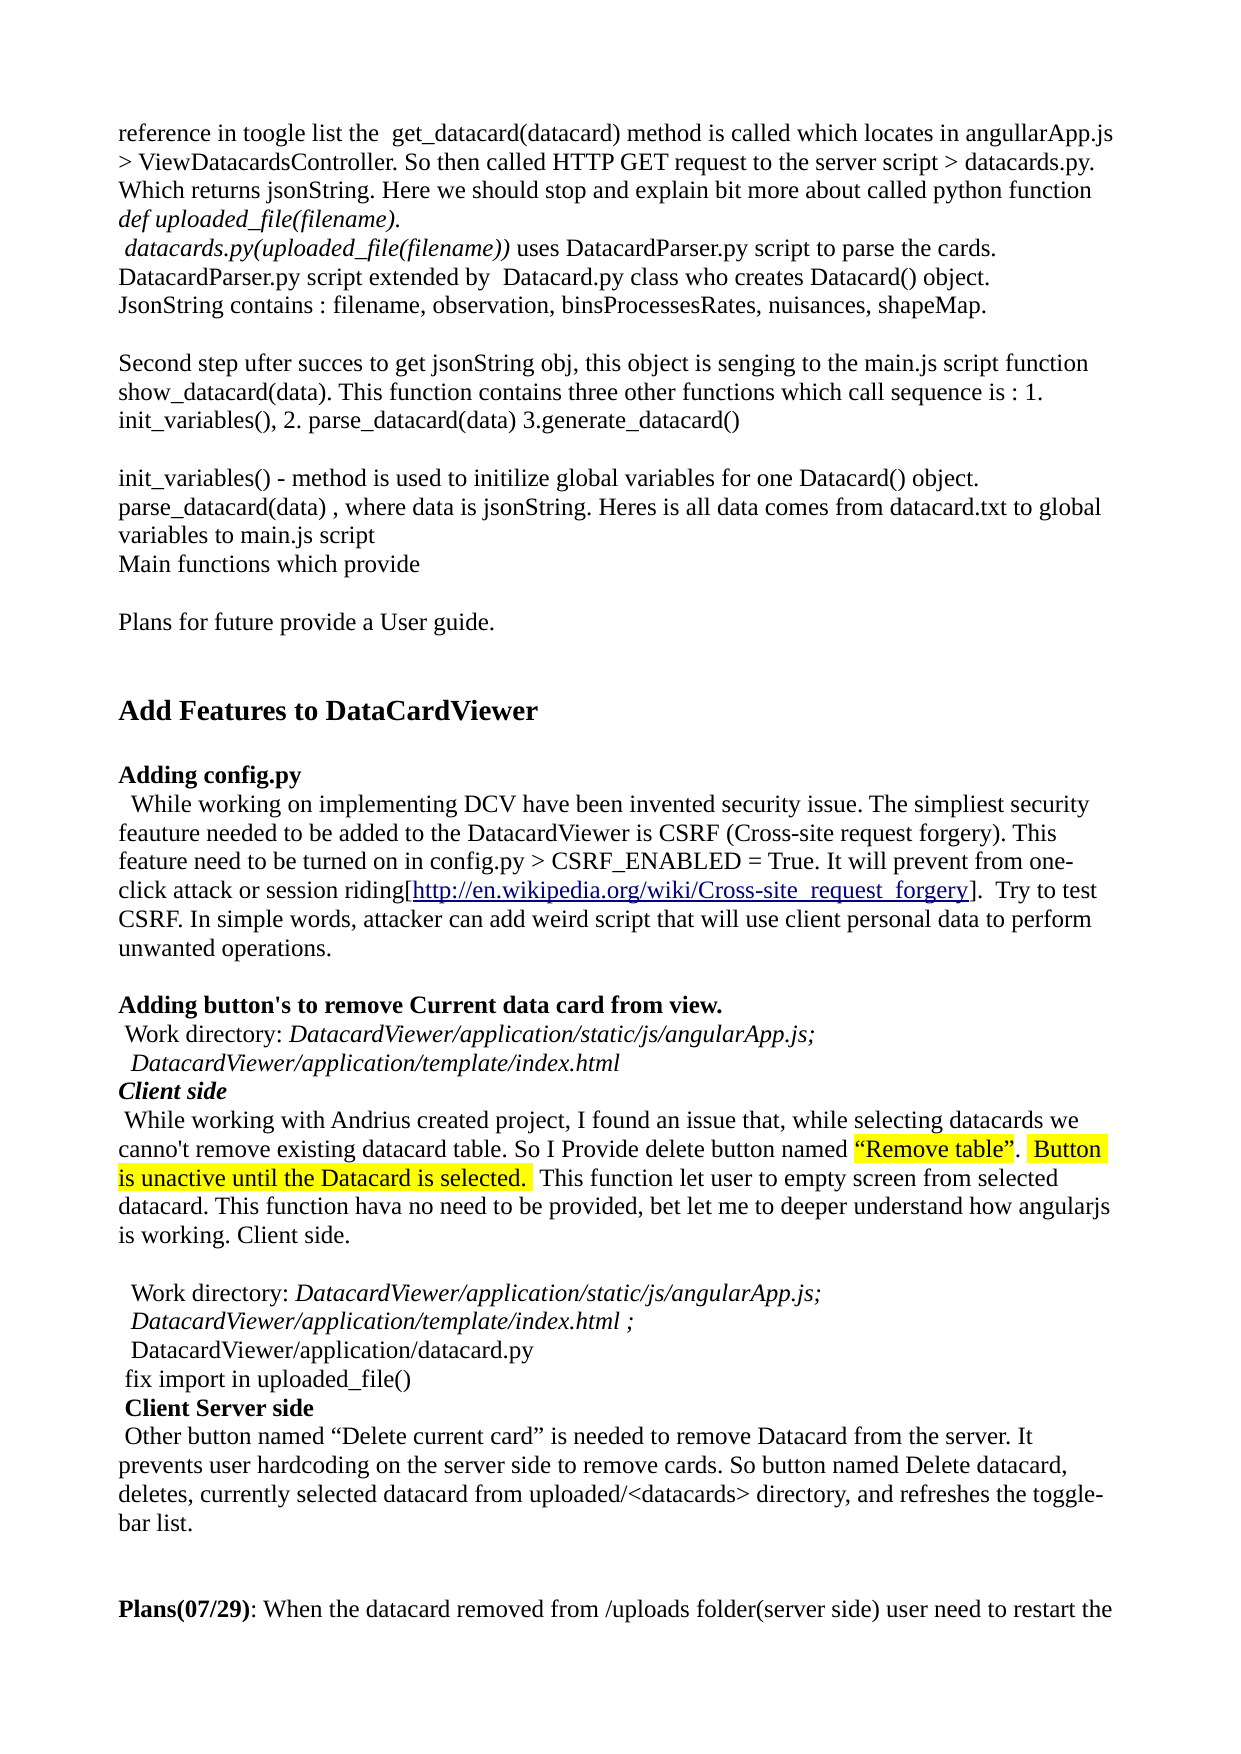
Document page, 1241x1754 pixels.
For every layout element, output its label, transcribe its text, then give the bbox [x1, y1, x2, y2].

text init_variables() - method is used to initilize global variables for one Datacard() object. [118, 463, 1122, 492]
text datacards.py(uploaded_file(filename)) uses DatacardParser.py script to parse the cards. DatacardParser.py script extended by Datacard.py class who creates Datacard() object. [118, 233, 1122, 291]
text Client side [118, 1076, 1122, 1105]
text Other button named “Delete current card” is needed to remove Datacard from the server. It prevents user hardcoding on the server side to remove cards. So button named Delete datacard, deletes, currently selected datacard from uploaded/<datacards> directory, and refreshes the toggle-bar list. [118, 1421, 1122, 1536]
text reference in toogle list the get_datacard(datacard) method is called which locates in angullarApp.js > ViewDatacardsController. So then called HTTP GET request to the server script > datacards.py. Which returns jsonString. Here we should stop and explain bit more about called python function def uploaded_file(filename). [118, 118, 1122, 233]
text Work directory: DatacardViewer/application/static/js/angularApp.js; [118, 1278, 1122, 1306]
text JsonString contains : filename, observation, binsProcessesRates, nuisances, shapeMap. [118, 291, 1122, 319]
text parse_datacard(data) , where data is jsonString. Heres is all data comes from datacard.txt to global variables to main.js script [118, 492, 1122, 549]
text Client Server side [118, 1393, 1122, 1421]
text Plans for future provide a User guide. [118, 607, 1122, 636]
text Add Features to DataCardViewer [118, 693, 1122, 727]
text fix import in uploaded_file() [118, 1364, 1122, 1393]
text While working with Andrius created project, I found an issue that, while selecting datacards we canno't remove existing datacard table. So I Provide delete button named “Remove table”. Button is unactive until the Datacard is selected. This function let user to empty screen from selected datacard. This function hava no need to be provided, bet let me to deeper understand how angularjs is working. Client side. [118, 1105, 1122, 1249]
text Second step ufter succes to get jsonString obj, this object is senging to the main.js script function [118, 348, 1122, 377]
text show_datacard(data). This function contains three other functions which call sequence is : 1. init_variables(), 2. parse_datacard(data) 3.generate_datacard() [118, 377, 1122, 434]
text DatacardViewer/application/datacard.py [118, 1335, 1122, 1364]
text While working on implementing DCV have been invented security issue. The simpliest security feauture needed to be added to the DatacardViewer is CSRF (Cross-site request forgery). This feature need to be turned on in config.py > CSRF_ENABLED = True. It will prevent from one-click attack or session riding[http://en.wikipedia.org/wiki/Cross-site_request_forgery]. Try to test CSRF. In simple words, attacker can add weird script that will use client personal data to perform unwanted operations. [118, 789, 1122, 961]
text Plans(07/29): When the datacard removed from /uploads folder(server side) user need to restart the [118, 1594, 1122, 1623]
text Adding button's to remove Current data card from view. [118, 990, 1122, 1019]
text Work directory: DatacardViewer/application/static/js/angularApp.js; [118, 1019, 1122, 1048]
text DatacardViewer/application/template/index.html ; [118, 1306, 1122, 1335]
text Main functions which provide [118, 549, 1122, 578]
text DatacardViewer/application/template/index.html [118, 1048, 1122, 1076]
text Adding config.py [118, 760, 1122, 789]
